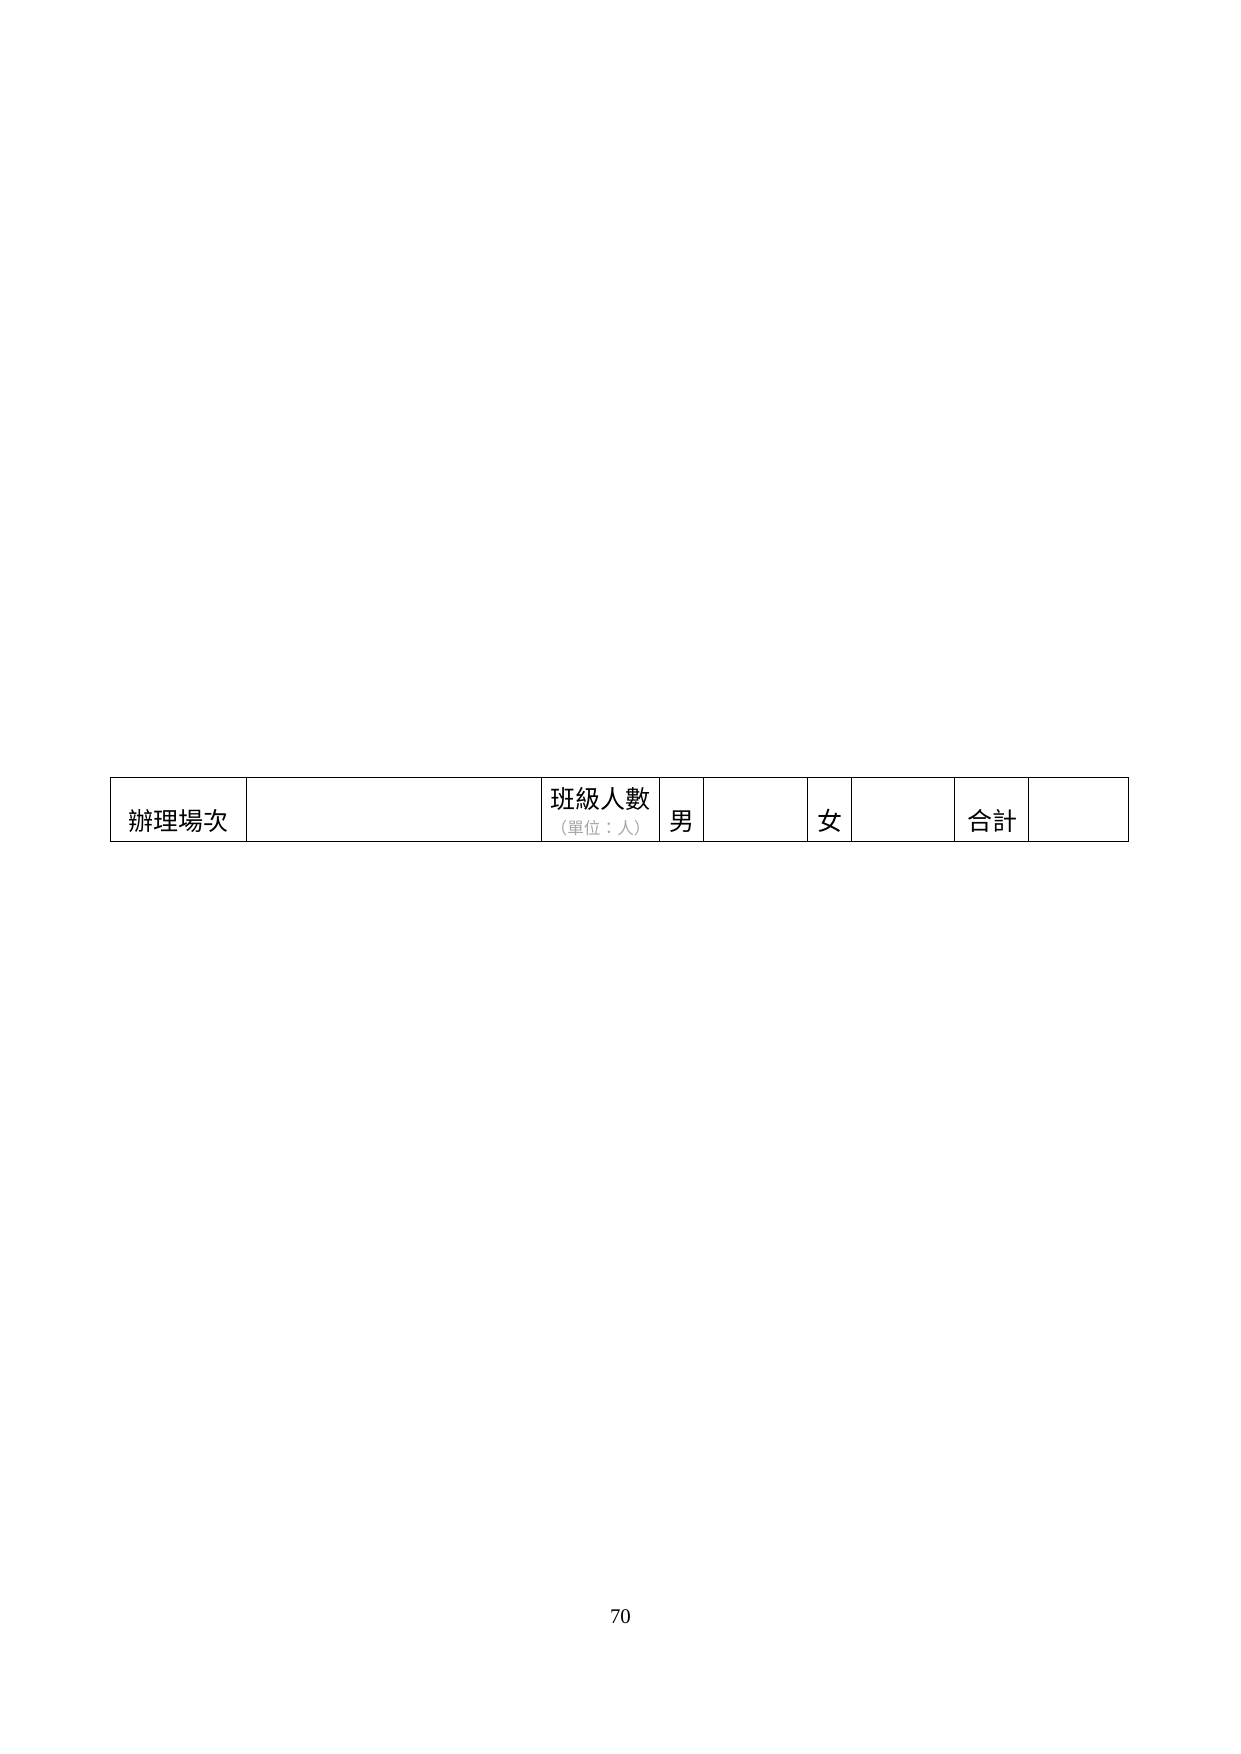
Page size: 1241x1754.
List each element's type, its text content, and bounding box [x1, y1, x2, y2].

table_cell 班級人數 （單位：人） [542, 778, 659, 841]
table_cell 男 [660, 778, 703, 841]
table_cell [1029, 778, 1128, 841]
table_cell [704, 778, 807, 841]
table_cell 女 [808, 778, 851, 841]
table_cell 辦理場次 [111, 778, 246, 841]
table_cell 合計 [955, 778, 1028, 841]
table_cell [852, 778, 954, 841]
table_cell [247, 778, 541, 841]
